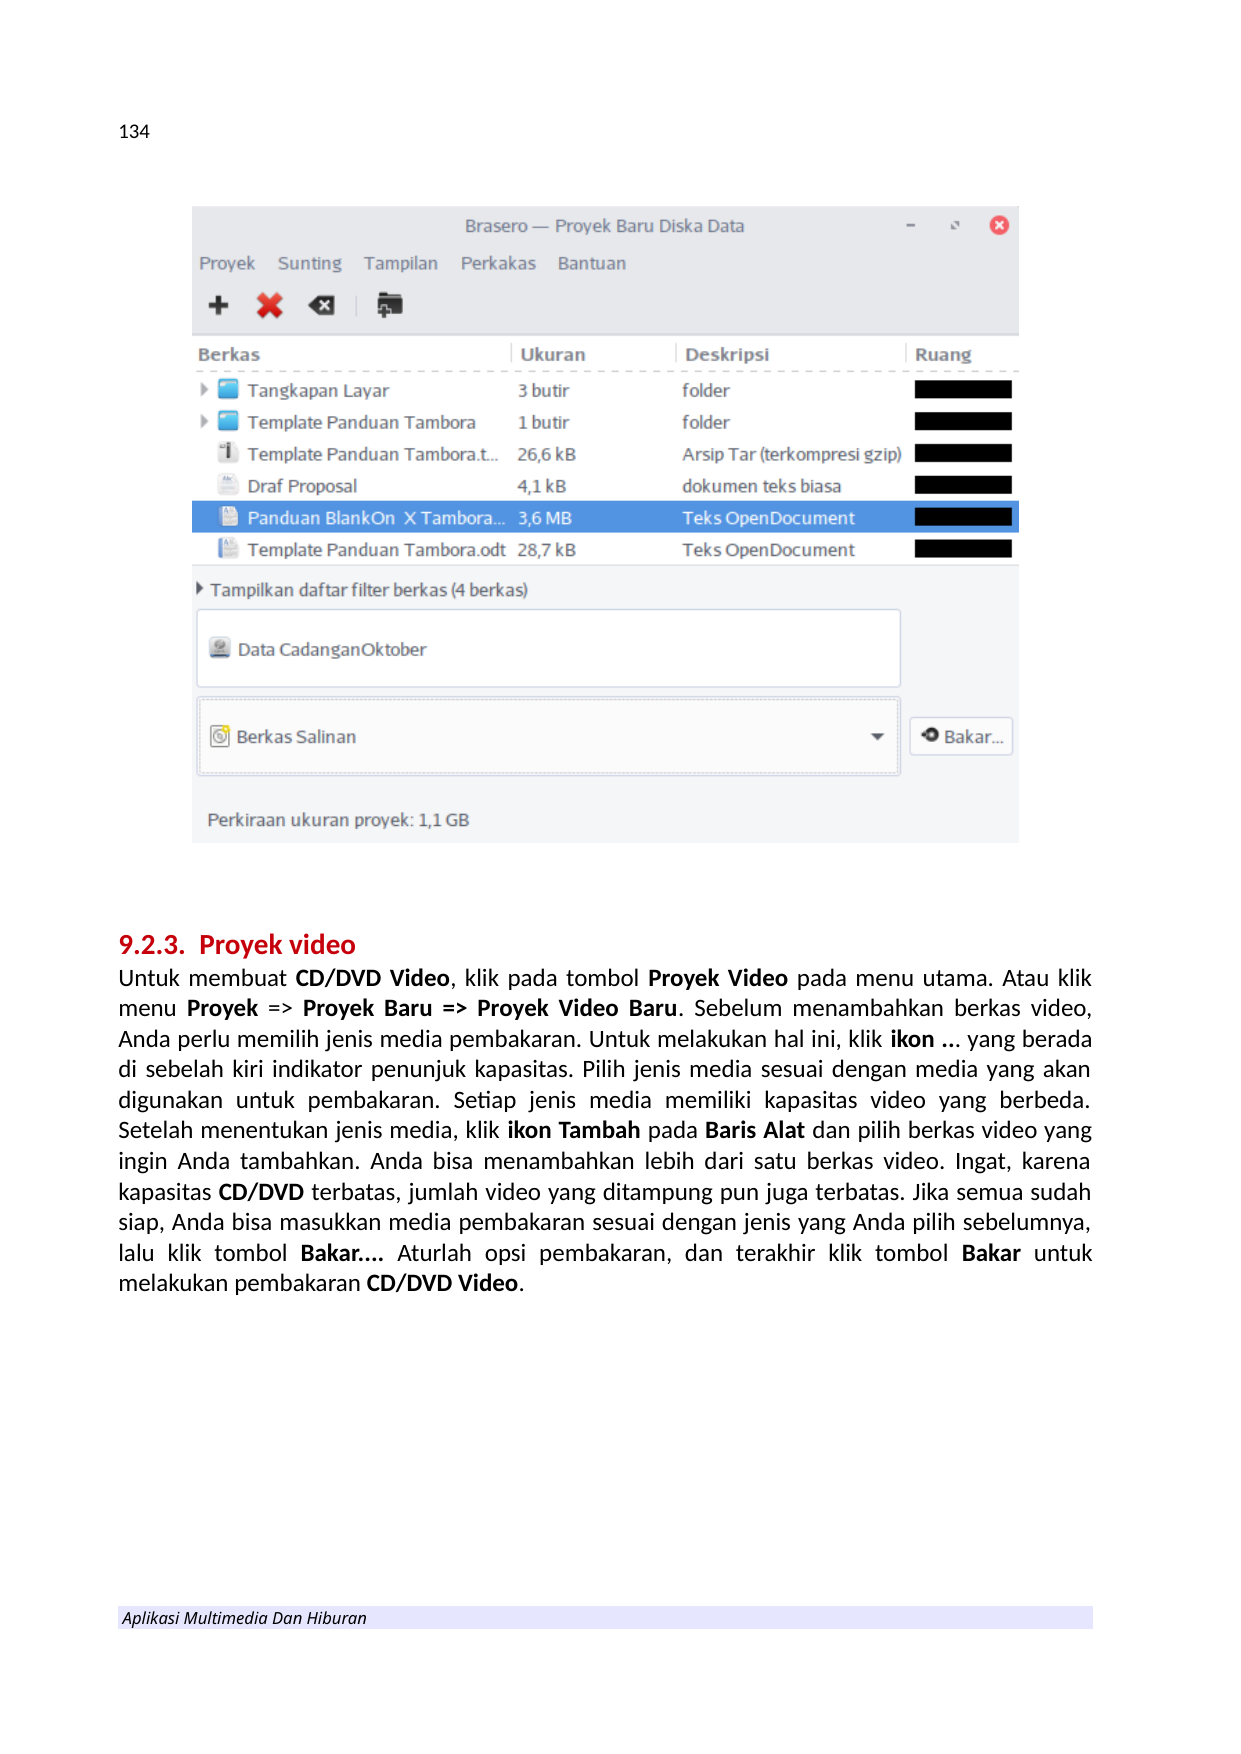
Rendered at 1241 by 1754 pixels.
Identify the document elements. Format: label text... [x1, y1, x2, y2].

picture [192, 206, 1019, 843]
text Untuk membuat CD/DVD Video, klik pada tombol Proyek Video pada menu utama. Atau klik menu Proyek => Proyek Baru => Proyek Video Baru. Sebelum menambahkan berkas video, Anda perlu memilih jenis media pembakaran. Untuk melakukan hal ini, klik ikon ... yang berada di sebelah kiri indikator penunjuk kapasitas. Pilih jenis media sesuai dengan media yang akan digunakan untuk pembakaran. Setiap jenis media memiliki kapasitas video yang berbeda. Setelah menentukan jenis media, klik ikon Tambah pada Baris Alat dan pilih berkas video yang ingin Anda tambahkan. Anda bisa menambahkan lebih dari satu berkas video. Ingat, karena kapasitas CD/DVD terbatas, jumlah video yang ditampung pun juga terbatas. Jika semua sudah siap, Anda bisa masukkan media pembakaran sesuai dengan jenis yang Anda pilih sebelumnya, lalu klik tombol Bakar.... Aturlah opsi pembakaran, dan terakhir klik tombol Bakar untuk melakukan pembakaran CD/DVD Video. [118, 962, 1093, 1298]
subtitle Proyek video [118, 926, 1093, 962]
